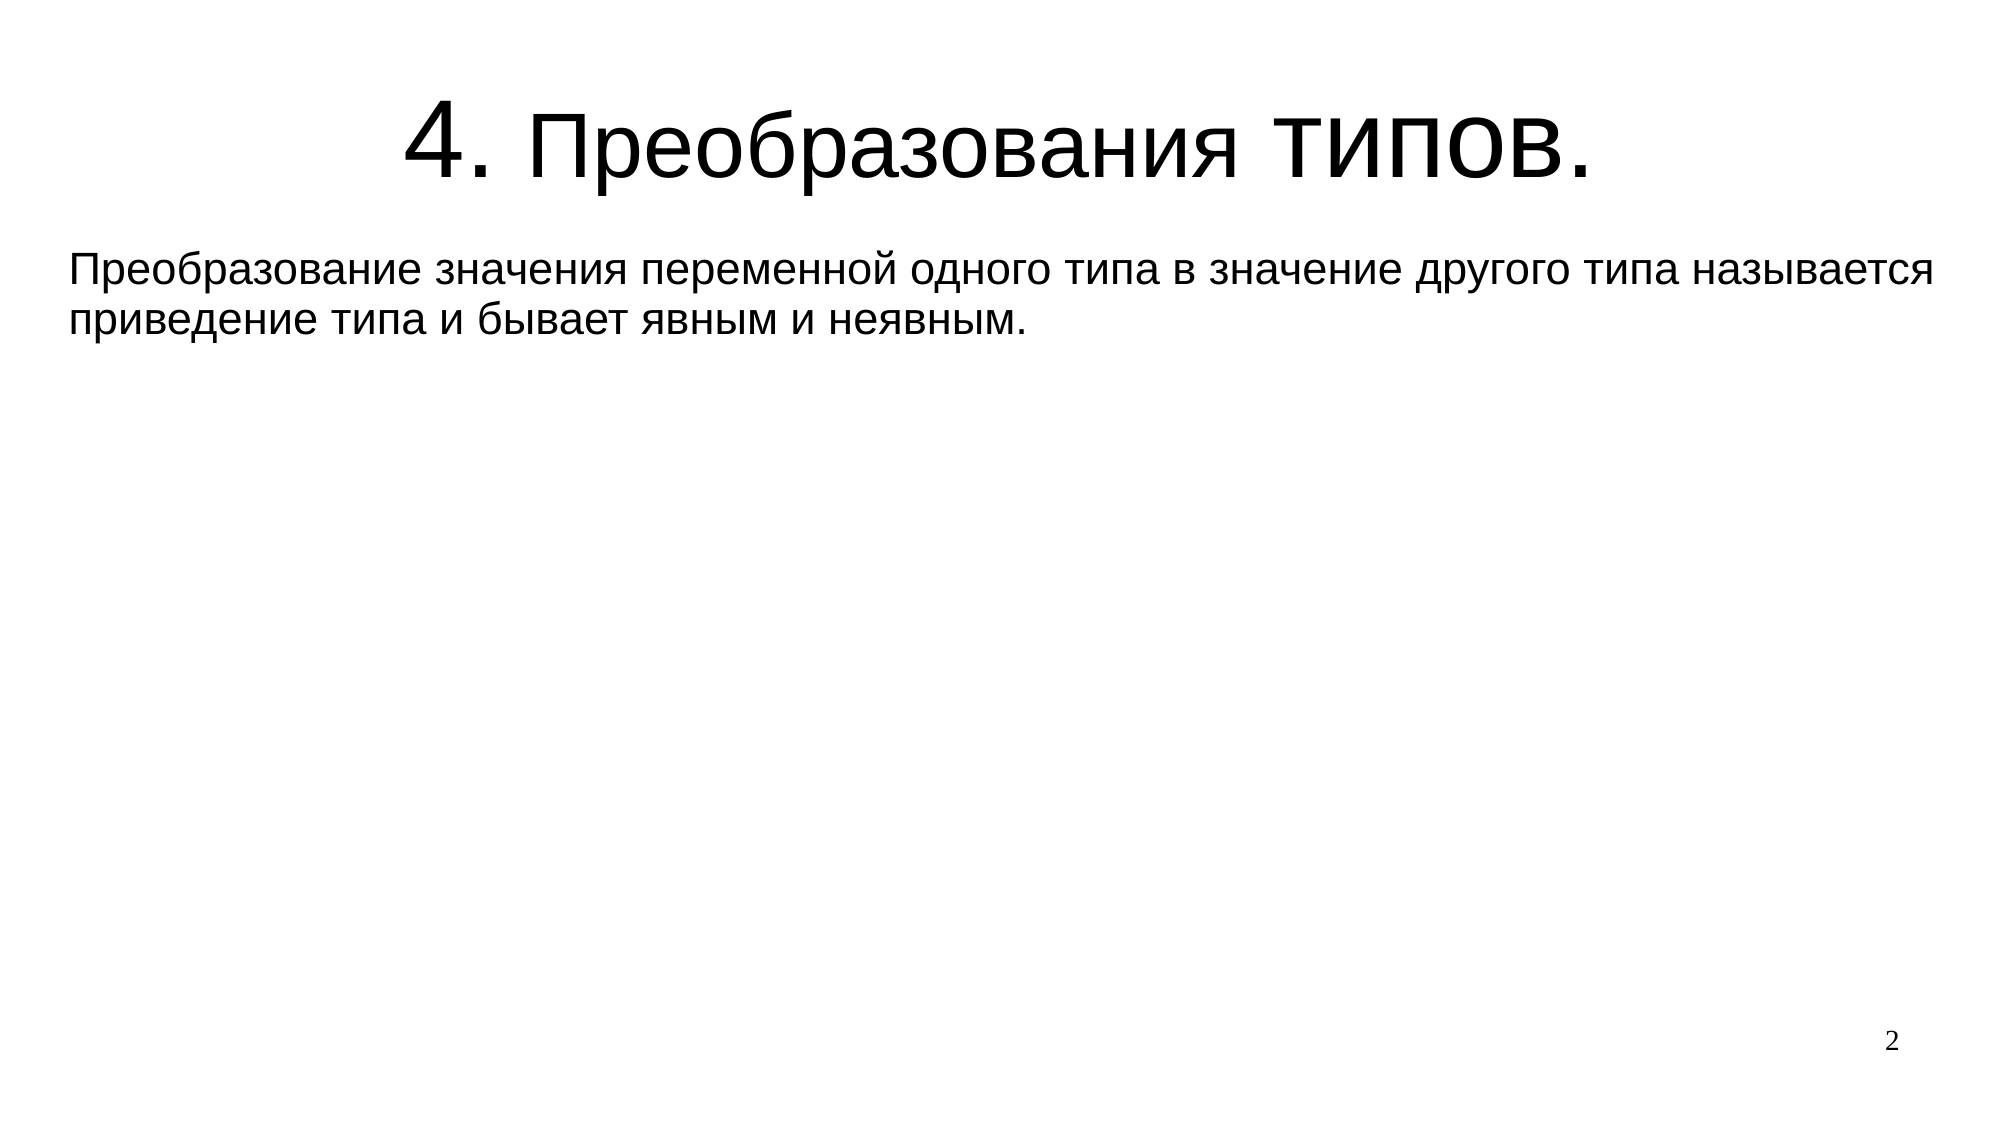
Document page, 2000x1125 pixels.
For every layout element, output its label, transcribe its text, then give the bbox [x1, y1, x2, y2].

text_box Преобразование значения переменной одного типа в значение другого типа называется приведение типа и бывает явным и неявным. [53, 235, 1958, 356]
title 4. Преобразования типов. [99, 44, 1900, 233]
